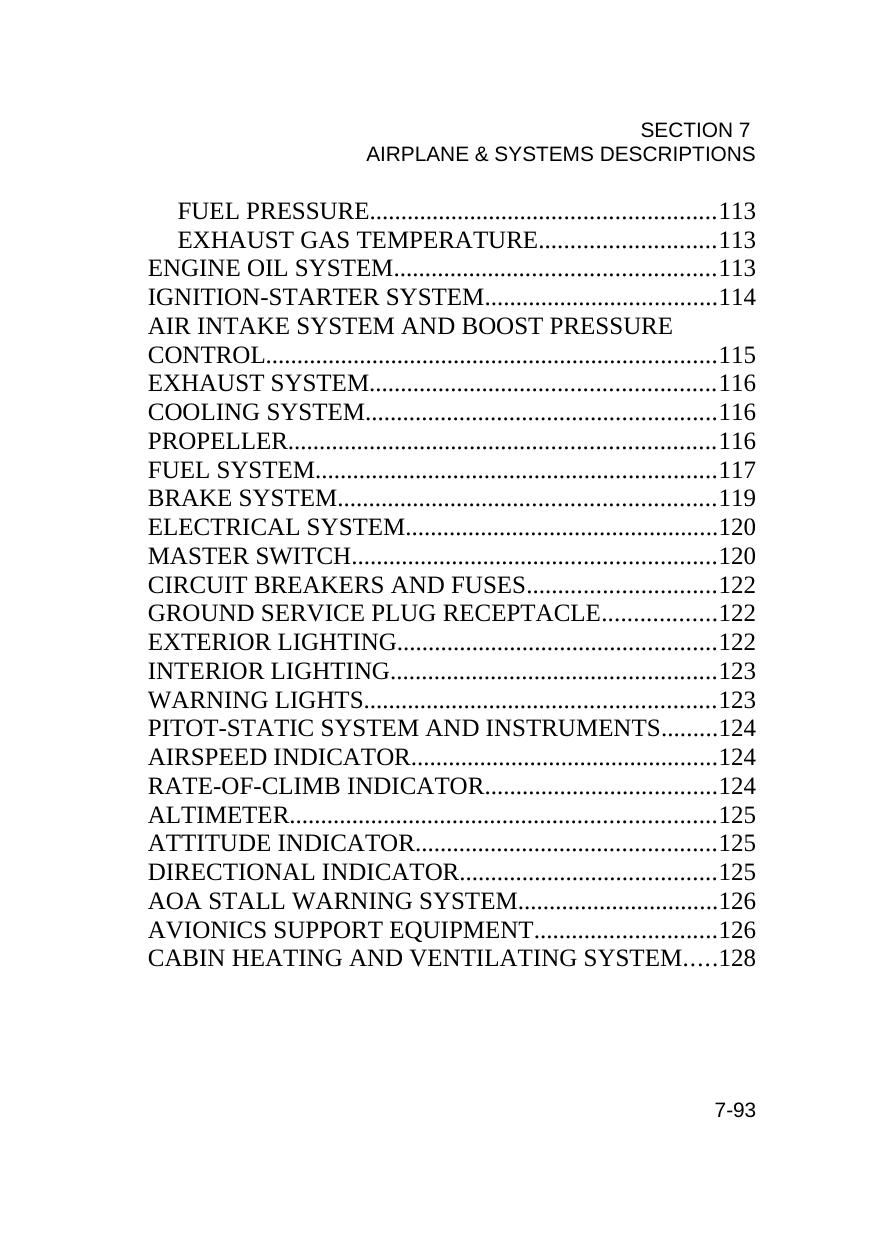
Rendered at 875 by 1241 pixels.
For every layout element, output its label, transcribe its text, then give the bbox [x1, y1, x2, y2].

text BRAKE SYSTEM 119 [148, 483, 756, 512]
text CIRCUIT BREAKERS AND FUSES 122 [148, 570, 756, 598]
text INTERIOR LIGHTING 123 [148, 656, 756, 685]
text AOA STALL WARNING SYSTEM 126 [148, 886, 756, 915]
text IGNITION-STARTER SYSTEM 114 [148, 282, 756, 311]
text MASTER SWITCH 120 [148, 541, 756, 570]
text FUEL SYSTEM 117 [148, 455, 756, 483]
text DIRECTIONAL INDICATOR 125 [148, 857, 756, 886]
text WARNING LIGHTS 123 [148, 685, 756, 713]
text PITOT-STATIC SYSTEM AND INSTRUMENTS 124 [148, 713, 756, 742]
text CABIN HEATING AND VENTILATING SYSTEM 128 [148, 943, 756, 972]
text RATE-OF-CLIMB INDICATOR 124 [148, 771, 756, 800]
text PROPELLER 116 [148, 426, 756, 455]
text ENGINE OIL SYSTEM 113 [148, 253, 756, 282]
text EXHAUST SYSTEM 116 [148, 368, 756, 397]
text ALTIMETER 125 [148, 800, 756, 828]
text ATTITUDE INDICATOR 125 [148, 828, 756, 857]
text EXHAUST GAS TEMPERATURE 113 [177, 225, 756, 253]
text EXTERIOR LIGHTING 122 [148, 627, 756, 656]
text COOLING SYSTEM 116 [148, 397, 756, 426]
text AVIONICS SUPPORT EQUIPMENT 126 [148, 915, 756, 943]
text ELECTRICAL SYSTEM 120 [148, 512, 756, 541]
text AIR INTAKE SYSTEM AND BOOST PRESSURE CONTROL 115 [148, 311, 756, 368]
text GROUND SERVICE PLUG RECEPTACLE 122 [148, 598, 756, 627]
text AIRSPEED INDICATOR 124 [148, 742, 756, 771]
text FUEL PRESSURE 113 [177, 196, 756, 225]
